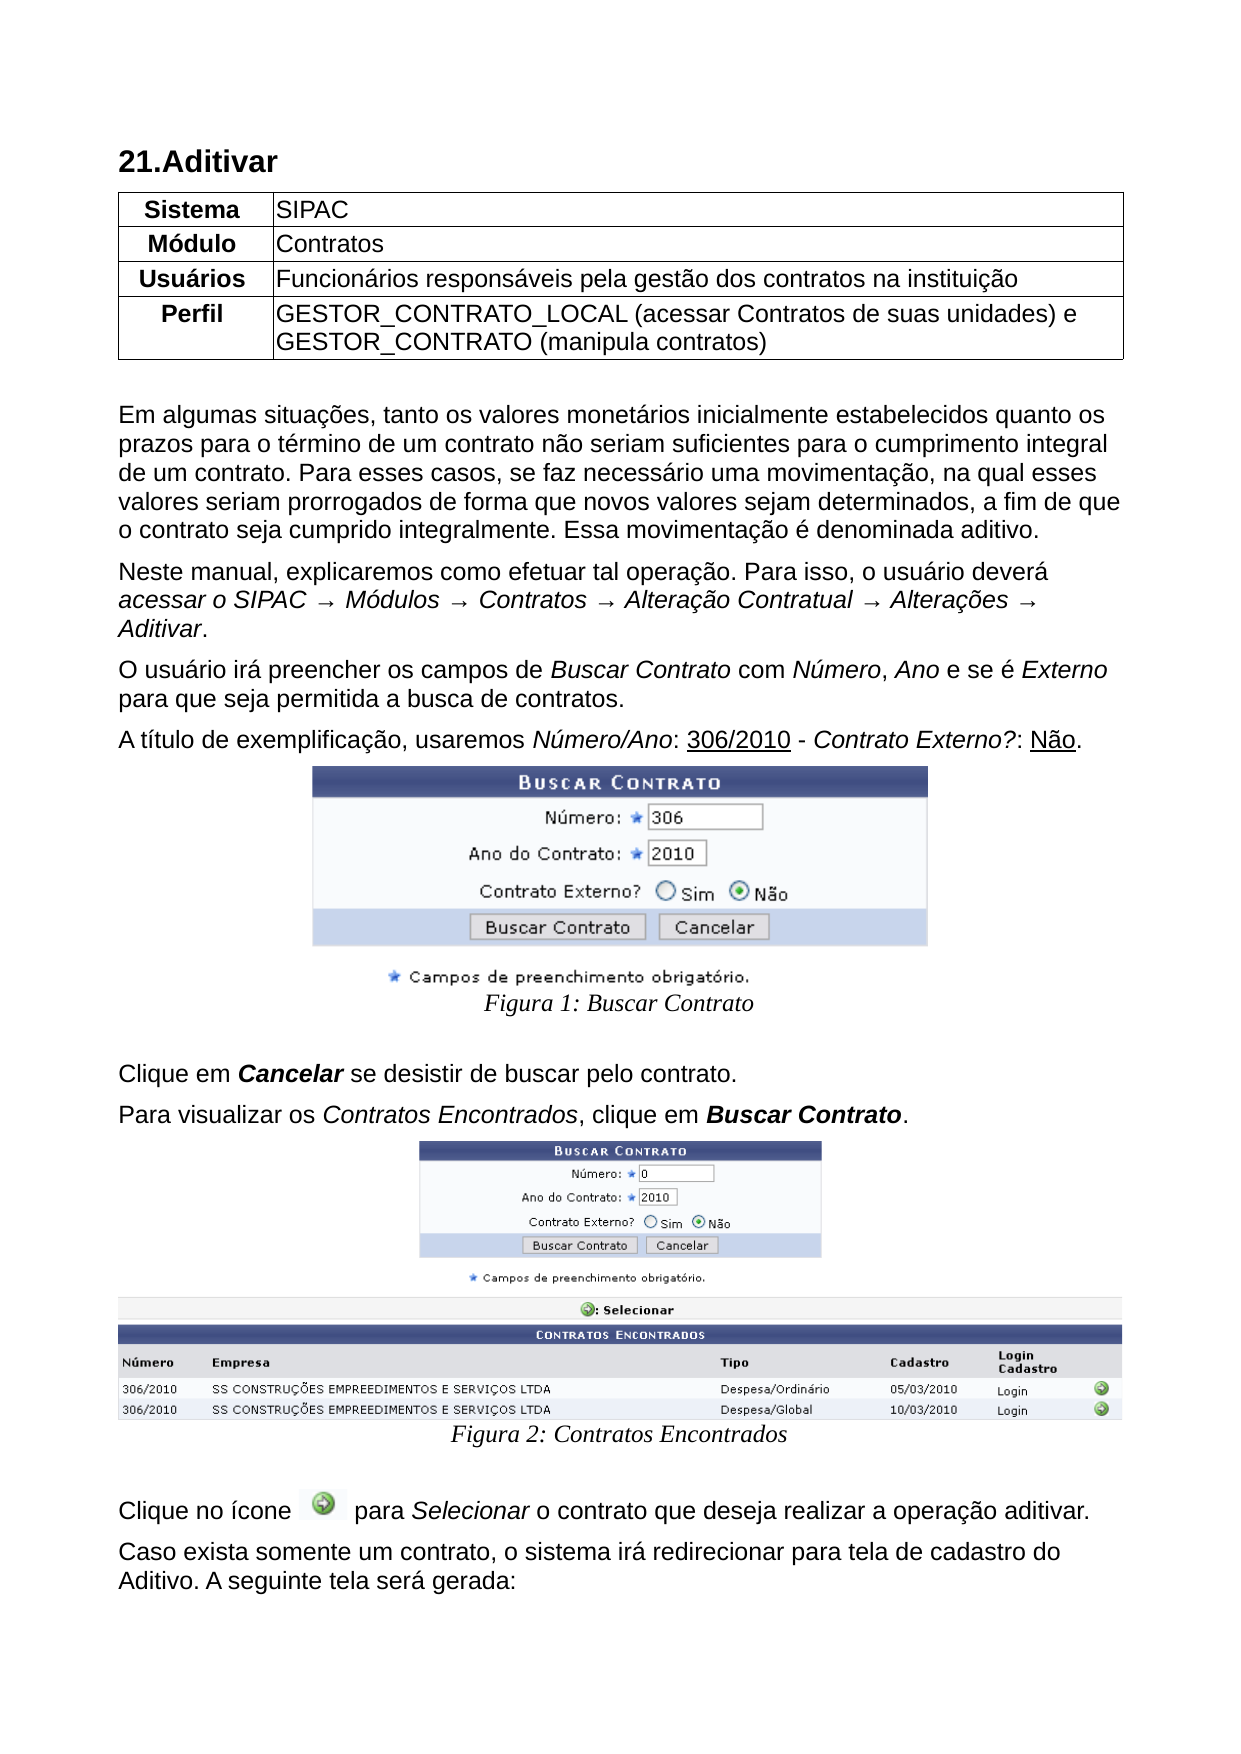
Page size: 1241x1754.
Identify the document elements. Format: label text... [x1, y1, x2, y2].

table_cell GESTOR_CONTRATO_LOCAL (acessar Contratos de suas unidades) e GESTOR_CONTRATO (manipula contratos) [274, 297, 1123, 359]
table_cell Contratos [274, 227, 1123, 261]
table_cell Perfil [119, 297, 273, 359]
text Para visualizar os Contratos Encontrados, clique em Buscar Contrato. [118, 1100, 1122, 1128]
text Clique no ícone para Selecionar o contrato que deseja realizar a operação aditivar. [118, 1489, 1122, 1524]
subtitle 21.Aditivar [118, 143, 1122, 179]
picture [298, 1489, 348, 1520]
table_cell Módulo [119, 227, 273, 261]
picture [118, 1141, 1123, 1420]
text Figura 1: Buscar Contrato [312, 989, 928, 1017]
text Caso exista somente um contrato, o sistema irá redirecionar para tela de cadastro do Aditivo. A seguinte tela será gerada: [118, 1537, 1122, 1594]
picture [312, 766, 928, 989]
table_header SIPAC [274, 193, 1123, 226]
table_cell Funcionários responsáveis pela gestão dos contratos na instituição [274, 262, 1123, 296]
text Neste manual, explicaremos como efetuar tal operação. Para isso, o usuário deverá acessar o SIPAC → Módulos → Contratos → Alteração Contratual → Alterações → Aditivar. [118, 557, 1122, 643]
table_cell Usuários [119, 262, 273, 296]
table_header Sistema [119, 193, 273, 226]
text A título de exemplificação, usaremos Número/Ano: 306/2010 - Contrato Externo?: Não. [118, 725, 1122, 754]
text Em algumas situações, tanto os valores monetários inicialmente estabelecidos quanto os prazos para o término de um contrato não seriam suficientes para o cumprimento integral de um contrato. Para esses casos, se faz necessário uma movimentação, na qual esses valores seriam prorrogados de forma que novos valores sejam determinados, a fim de que o contrato seja cumprido integralmente. Essa movimentação é denominada aditivo. [118, 400, 1122, 544]
text Clique em Cancelar se desistir de buscar pelo contrato. [118, 1058, 1122, 1087]
text O usuário irá preencher os campos de Buscar Contrato com Número, Ano e se é Externo para que seja permitida a busca de contratos. [118, 655, 1122, 713]
text Figura 2: Contratos Encontrados [118, 1420, 1122, 1448]
